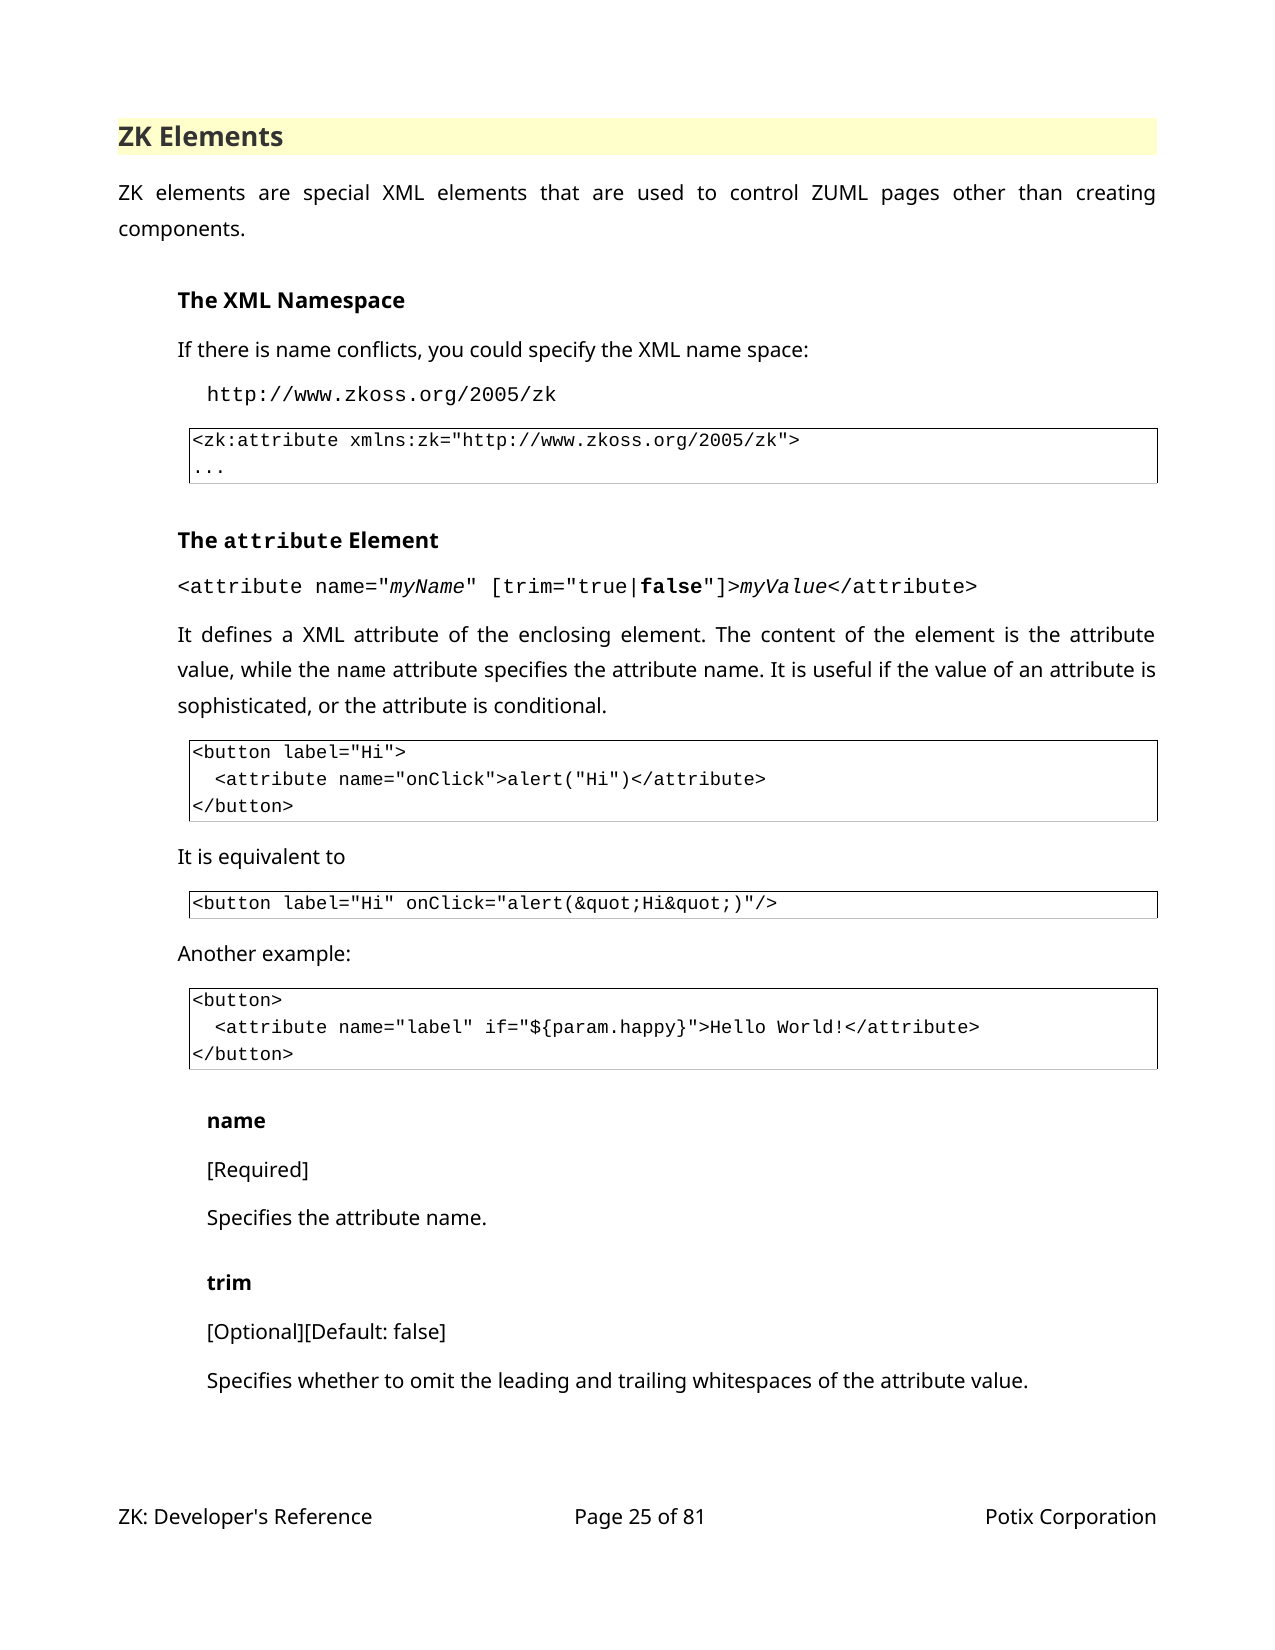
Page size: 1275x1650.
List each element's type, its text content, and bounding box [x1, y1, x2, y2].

subtitle The attribute Element [177, 525, 1157, 555]
text http://www.zkoss.org/2005/zk [207, 384, 1157, 407]
text </button> [190, 794, 1157, 821]
text It defines a XML attribute of the enclosing element. The content of the element is the attribute value, while the name attribute specifies the attribute name. It is useful if the value of an attribute is sophisticated, or the attribute is conditional. [177, 620, 1157, 719]
text Specifies whether to omit the leading and trailing whitespaces of the attribute value. [207, 1366, 1157, 1394]
text Specifies the attribute name. [207, 1203, 1157, 1232]
text ... [190, 455, 1157, 483]
subtitle The XML Namespace [177, 284, 1157, 314]
text <zk:attribute xmlns:zk="http://www.zkoss.org/2005/zk"> [190, 429, 1157, 452]
text [Optional][Default: false] [207, 1317, 1157, 1346]
subtitle name [207, 1106, 1157, 1134]
text ZK elements are special XML elements that are used to control ZUML pages other than creating components. [118, 178, 1157, 242]
text </button> [190, 1042, 1157, 1069]
text <attribute name="onClick">alert("Hi")</attribute> [190, 767, 1157, 791]
subtitle ZK Elements [118, 118, 1157, 155]
text [Required] [207, 1155, 1157, 1183]
text It is equivalent to [177, 842, 1157, 870]
text Another example: [177, 939, 1157, 967]
text If there is name conflicts, you could specify the XML name space: [177, 335, 1157, 363]
text <attribute name="myName" [trim="true|false"]>myValue</attribute> [177, 576, 1157, 599]
text <button> [190, 989, 1157, 1012]
subtitle trim [207, 1268, 1157, 1297]
text <button label="Hi" onClick="alert(&quot;Hi&quot;)"/> [190, 892, 1157, 918]
text <button label="Hi"> [190, 741, 1157, 764]
text <attribute name="label" if="${param.happy}">Hello World!</attribute> [190, 1015, 1157, 1039]
